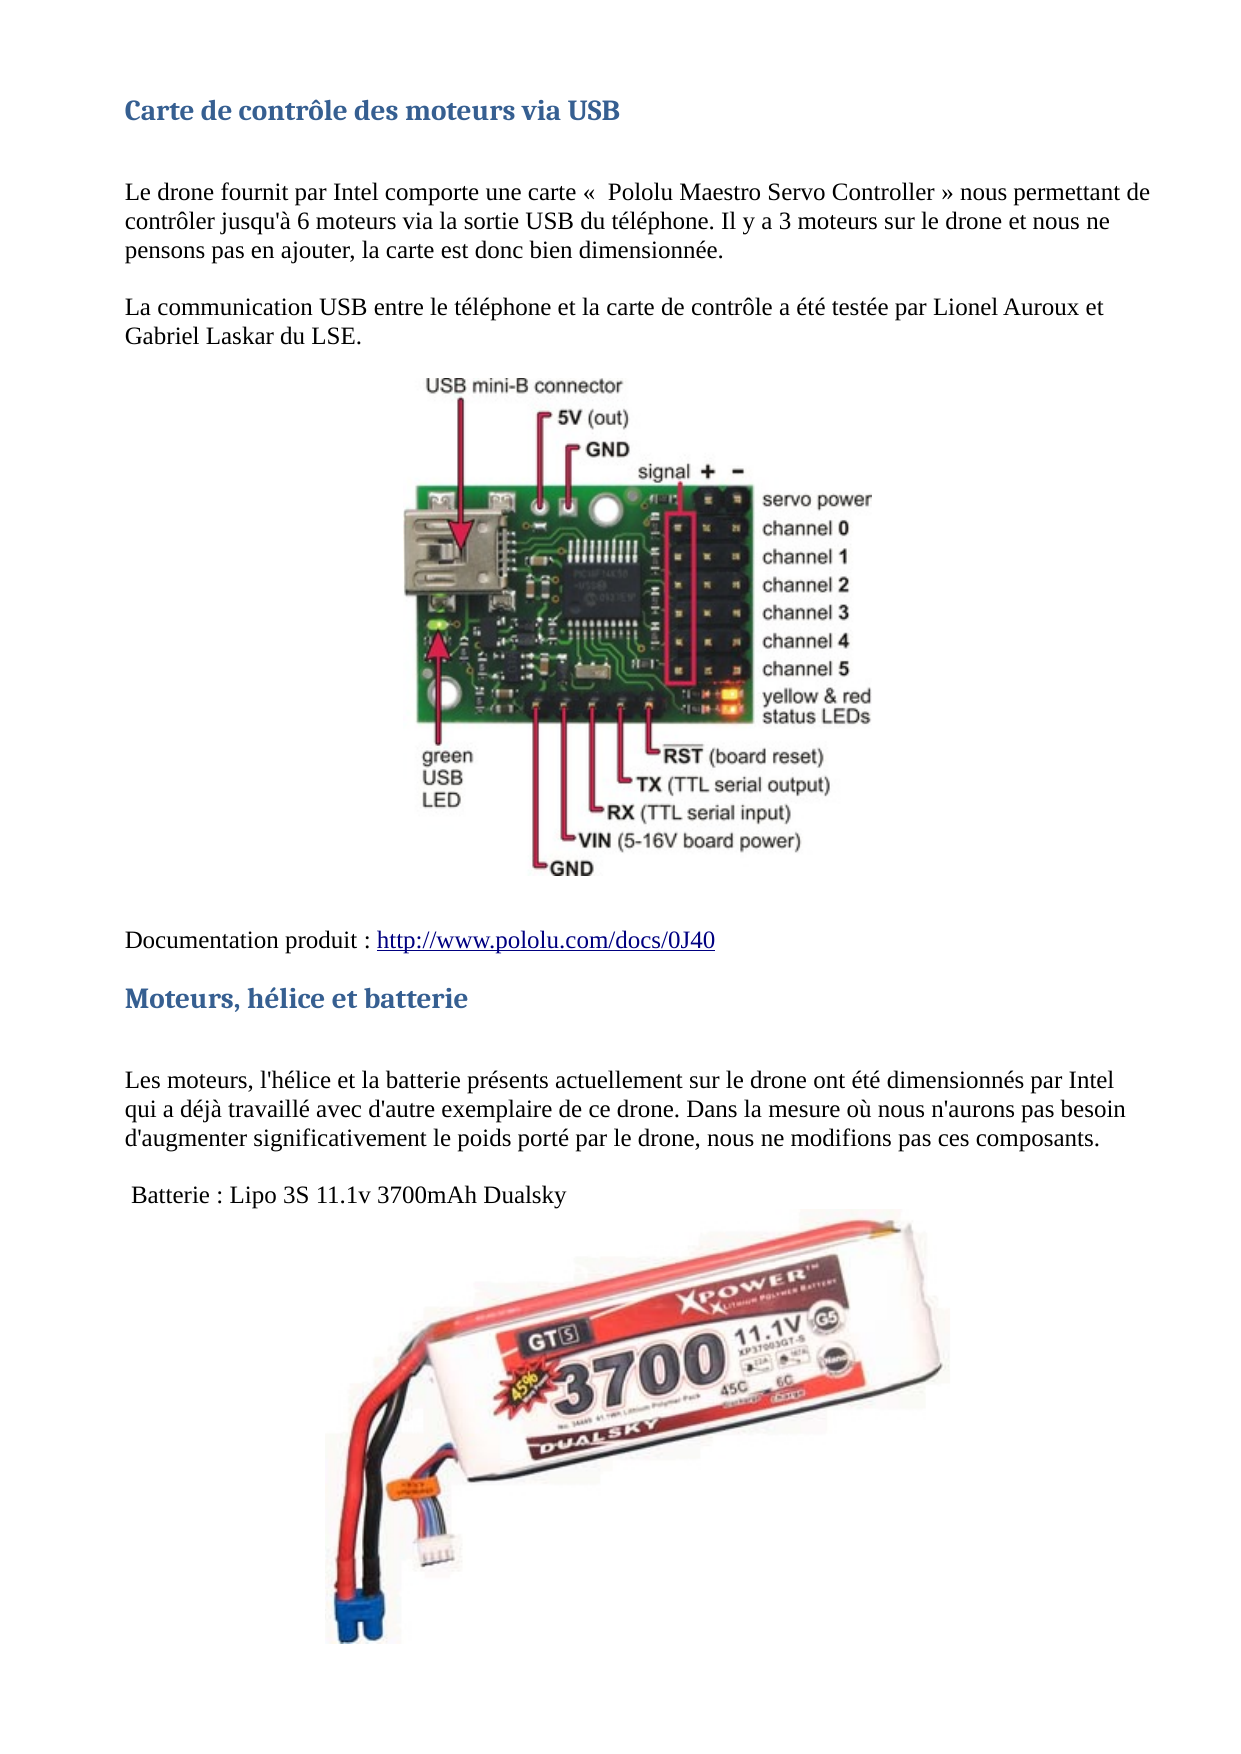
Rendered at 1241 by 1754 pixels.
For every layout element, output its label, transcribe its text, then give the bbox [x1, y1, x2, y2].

picture [403, 378, 872, 876]
text La communication USB entre le téléphone et la carte de contrôle a été testée par Lionel Auroux et Gabriel Laskar du LSE. [124, 292, 1150, 350]
text Le drone fournit par Intel comporte une carte « Pololu Maestro Servo Controller » nous permettant de contrôler jusqu'à 6 moteurs via la sortie USB du téléphone. Il y a 3 moteurs sur le drone et nous ne pensons pas en ajouter, la carte est donc bien dimensionnée. [124, 177, 1150, 264]
subtitle Carte de contrôle des moteurs via USB [124, 94, 1150, 128]
text Documentation produit : http://www.pololu.com/docs/0J40 [124, 925, 1150, 954]
text Batterie : Lipo 3S 11.1v 3700mAh Dualsky [124, 1180, 1150, 1209]
picture [325, 1209, 951, 1644]
subtitle Moteurs, hélice et batterie [124, 982, 1150, 1016]
text Les moteurs, l'hélice et la batterie présents actuellement sur le drone ont été dimensionnés par Intel qui a déjà travaillé avec d'autre exemplaire de ce drone. Dans la mesure où nous n'aurons pas besoin d'augmenter significativement le poids porté par le drone, nous ne modifions pas ces composants. [124, 1065, 1150, 1152]
